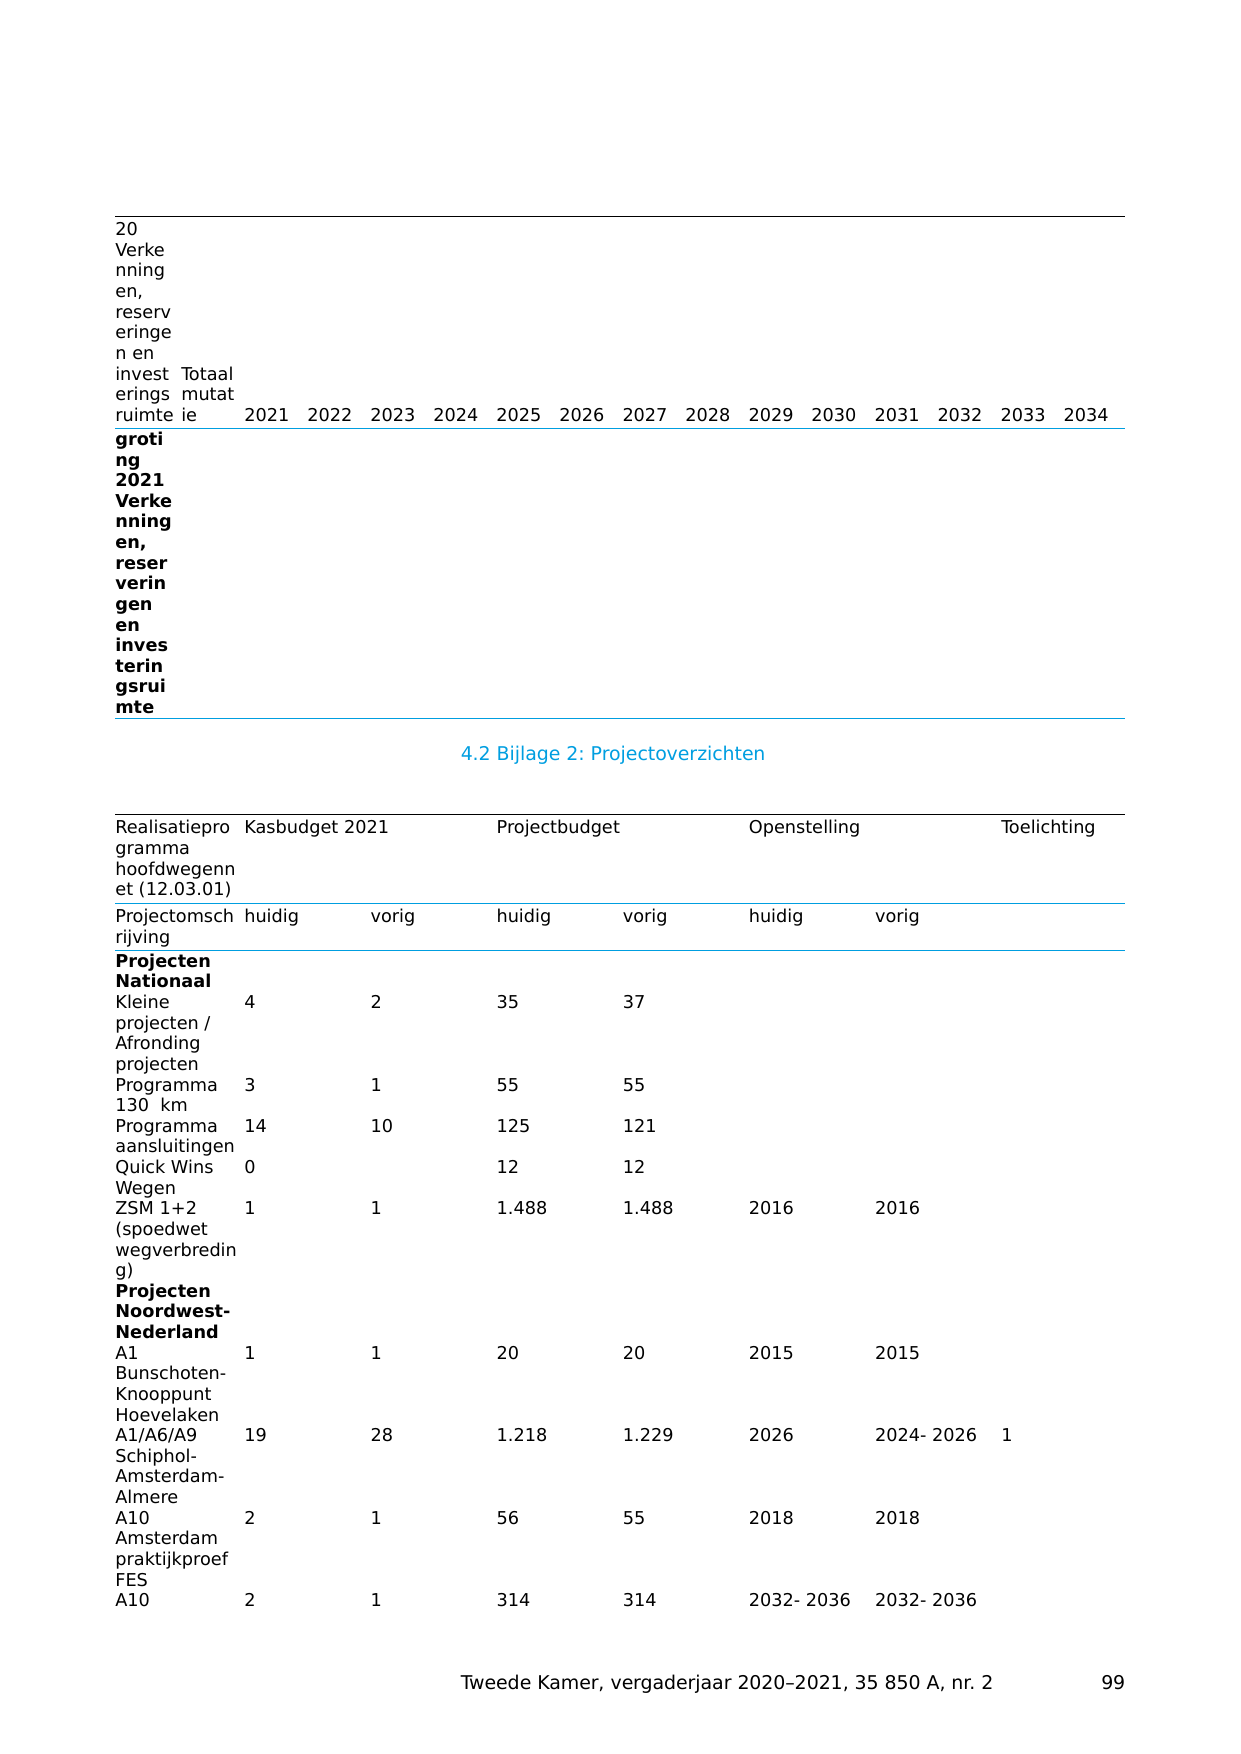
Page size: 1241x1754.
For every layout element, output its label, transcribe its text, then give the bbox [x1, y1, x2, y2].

table_cell 2016 [872, 1198, 998, 1281]
table_cell 19 [241, 1425, 367, 1508]
table_cell 2 [241, 1590, 367, 1611]
table_cell Programma 130 km [115, 1075, 241, 1116]
table_cell ZSM 1+2 (spoedwet wegverbreding) [115, 1198, 241, 1281]
table_cell huidig [494, 904, 620, 950]
table_cell 1 [368, 1508, 493, 1590]
table_cell 1 [368, 1075, 493, 1116]
table_header Tabel 18 Artikel 20 Verkenningen, reserveringen en investeringsruimte (Bedragen x € 1.000) [115, 191, 1125, 216]
table_cell 2032 [934, 217, 997, 428]
table_cell [493, 429, 556, 718]
table_cell 12 [620, 1157, 746, 1198]
table_cell 1.488 [494, 1198, 620, 1281]
table_cell [178, 429, 241, 718]
table_cell 2024- 2026 [872, 1425, 998, 1508]
table_cell [998, 992, 1125, 1074]
table_cell [998, 1198, 1125, 1281]
table_cell [368, 1281, 493, 1343]
table_cell [998, 1116, 1125, 1157]
table_cell [304, 429, 367, 718]
table_cell 10 [368, 1116, 493, 1157]
table_cell 2030 [808, 217, 871, 428]
table_cell [998, 1590, 1125, 1611]
table_cell 2016 [746, 1198, 872, 1281]
table_cell 1 [241, 1343, 367, 1425]
table_cell 2022 [304, 217, 367, 428]
table_cell vorig [872, 904, 998, 950]
table_cell [494, 1281, 620, 1343]
table_cell 3 [241, 1075, 367, 1116]
table_cell [998, 1343, 1125, 1425]
table_cell vorig [620, 904, 746, 950]
table_cell [808, 429, 871, 718]
table_cell A10 [115, 1590, 241, 1611]
table_cell 2018 [872, 1508, 998, 1590]
table_cell Projectomschrijving [115, 904, 241, 950]
table_cell 2032- 2036 [746, 1590, 872, 1611]
table_cell Openstelling [746, 815, 998, 903]
table_cell 2026 [746, 1425, 872, 1508]
table_cell [872, 1281, 998, 1343]
table_cell 2026 [556, 217, 619, 428]
table_cell 2 [368, 992, 493, 1074]
table_cell 56 [494, 1508, 620, 1590]
table_cell [746, 992, 872, 1074]
table_cell [682, 429, 745, 718]
table_cell 14 [241, 1116, 367, 1157]
table_cell 20 [494, 1343, 620, 1425]
table_cell [368, 951, 493, 992]
table_cell A10 Amsterdam praktijkproef FES [115, 1508, 241, 1590]
table_cell [494, 951, 620, 992]
table_cell 2023 [367, 217, 430, 428]
table_cell 314 [494, 1590, 620, 1611]
table_cell [556, 429, 619, 718]
table_cell 2018 [746, 1508, 872, 1590]
table_cell [241, 429, 304, 718]
table_cell 20 Verkenningen, reserveringen en investeringsruimte [115, 217, 178, 428]
table_cell [241, 1281, 367, 1343]
table_cell [872, 992, 998, 1074]
table_cell A1 Bunschoten-Knooppunt Hoevelaken [115, 1343, 241, 1425]
table_cell 35 [494, 992, 620, 1074]
table_cell [998, 1157, 1125, 1198]
table_cell [368, 1157, 493, 1198]
table_cell [746, 1116, 872, 1157]
table_cell 55 [620, 1508, 746, 1590]
table_cell [934, 429, 997, 718]
table_cell Projecten Nationaal [115, 951, 241, 992]
table_cell 125 [494, 1116, 620, 1157]
table_cell [620, 951, 746, 992]
table_cell 314 [620, 1590, 746, 1611]
table_cell 2024 [430, 217, 493, 428]
table_cell 1.218 [494, 1425, 620, 1508]
table_cell 0 [241, 1157, 367, 1198]
table_cell [872, 1116, 998, 1157]
table_cell 2033 [998, 217, 1060, 428]
table_cell 1.229 [620, 1425, 746, 1508]
table_cell [872, 1157, 998, 1198]
table_cell [998, 951, 1125, 992]
table_cell [367, 429, 430, 718]
table_cell [620, 1281, 746, 1343]
table_cell [872, 1075, 998, 1116]
table_cell Projecten Noordwest-Nederland [115, 1281, 241, 1343]
table_cell Totaal mutatie [178, 217, 241, 428]
table_cell 2021 [241, 217, 304, 428]
table_cell 1 [368, 1343, 493, 1425]
table_cell 121 [620, 1116, 746, 1157]
table_cell Toelichting [998, 815, 1125, 903]
table_cell 55 [494, 1075, 620, 1116]
table_cell 1 [368, 1198, 493, 1281]
table_cell [746, 1281, 872, 1343]
table_cell [998, 904, 1125, 950]
table_cell 12 [494, 1157, 620, 1198]
table_cell 1.488 [620, 1198, 746, 1281]
table_cell Kasbudget 2021 [241, 815, 493, 903]
table_cell Kleine projecten / Afronding projecten [115, 992, 241, 1074]
table_cell 2032- 2036 [872, 1590, 998, 1611]
table_cell [241, 951, 367, 992]
table_cell 1 [241, 1198, 367, 1281]
table_cell [430, 429, 493, 718]
table_cell 2015 [746, 1343, 872, 1425]
table_cell huidig [241, 904, 367, 950]
table_cell 2031 [871, 217, 934, 428]
table_cell Quick Wins Wegen [115, 1157, 241, 1198]
table_cell 1 [998, 1425, 1125, 1508]
table_cell 2029 [745, 217, 808, 428]
title 4.2 Bijlage 2: Projectoverzichten [461, 743, 1125, 765]
table_cell 20 [620, 1343, 746, 1425]
table_cell [746, 951, 872, 992]
table_cell [998, 1075, 1125, 1116]
table_cell A1/A6/A9 Schiphol-Amsterdam-Almere [115, 1425, 241, 1508]
table_cell 2027 [619, 217, 682, 428]
table_cell Projectbudget [494, 815, 746, 903]
table_cell 2025 [493, 217, 556, 428]
table_cell 37 [620, 992, 746, 1074]
table_cell [998, 1508, 1125, 1590]
table_cell [746, 1157, 872, 1198]
table_cell [871, 429, 934, 718]
table_cell Realisatieprogramma hoofdwegennet (12.03.01) [115, 815, 241, 903]
table_cell 2034 [1060, 217, 1125, 428]
table_cell 55 [620, 1075, 746, 1116]
table_header Tabel 19 Projectoverzicht 12.03.01: Realisatieprogramma Hoofdwegennet (bedragen x € 1.000) [115, 789, 1125, 814]
table_cell 2028 [682, 217, 745, 428]
table_cell [1060, 429, 1125, 718]
table_cell 4 [241, 992, 367, 1074]
table_cell 1 [368, 1590, 493, 1611]
table_cell [746, 1075, 872, 1116]
table_cell groting 2021 Verkenningen, reserveringen en investeringsruimte [115, 429, 178, 718]
table_cell Programma aansluitingen [115, 1116, 241, 1157]
table_cell [998, 429, 1060, 718]
table_cell 28 [368, 1425, 493, 1508]
table_cell huidig [746, 904, 872, 950]
table_cell [745, 429, 808, 718]
table_cell 2 [241, 1508, 367, 1590]
table_cell [872, 951, 998, 992]
table_cell 2015 [872, 1343, 998, 1425]
table_cell [998, 1281, 1125, 1343]
table_cell vorig [368, 904, 493, 950]
table_cell [619, 429, 682, 718]
